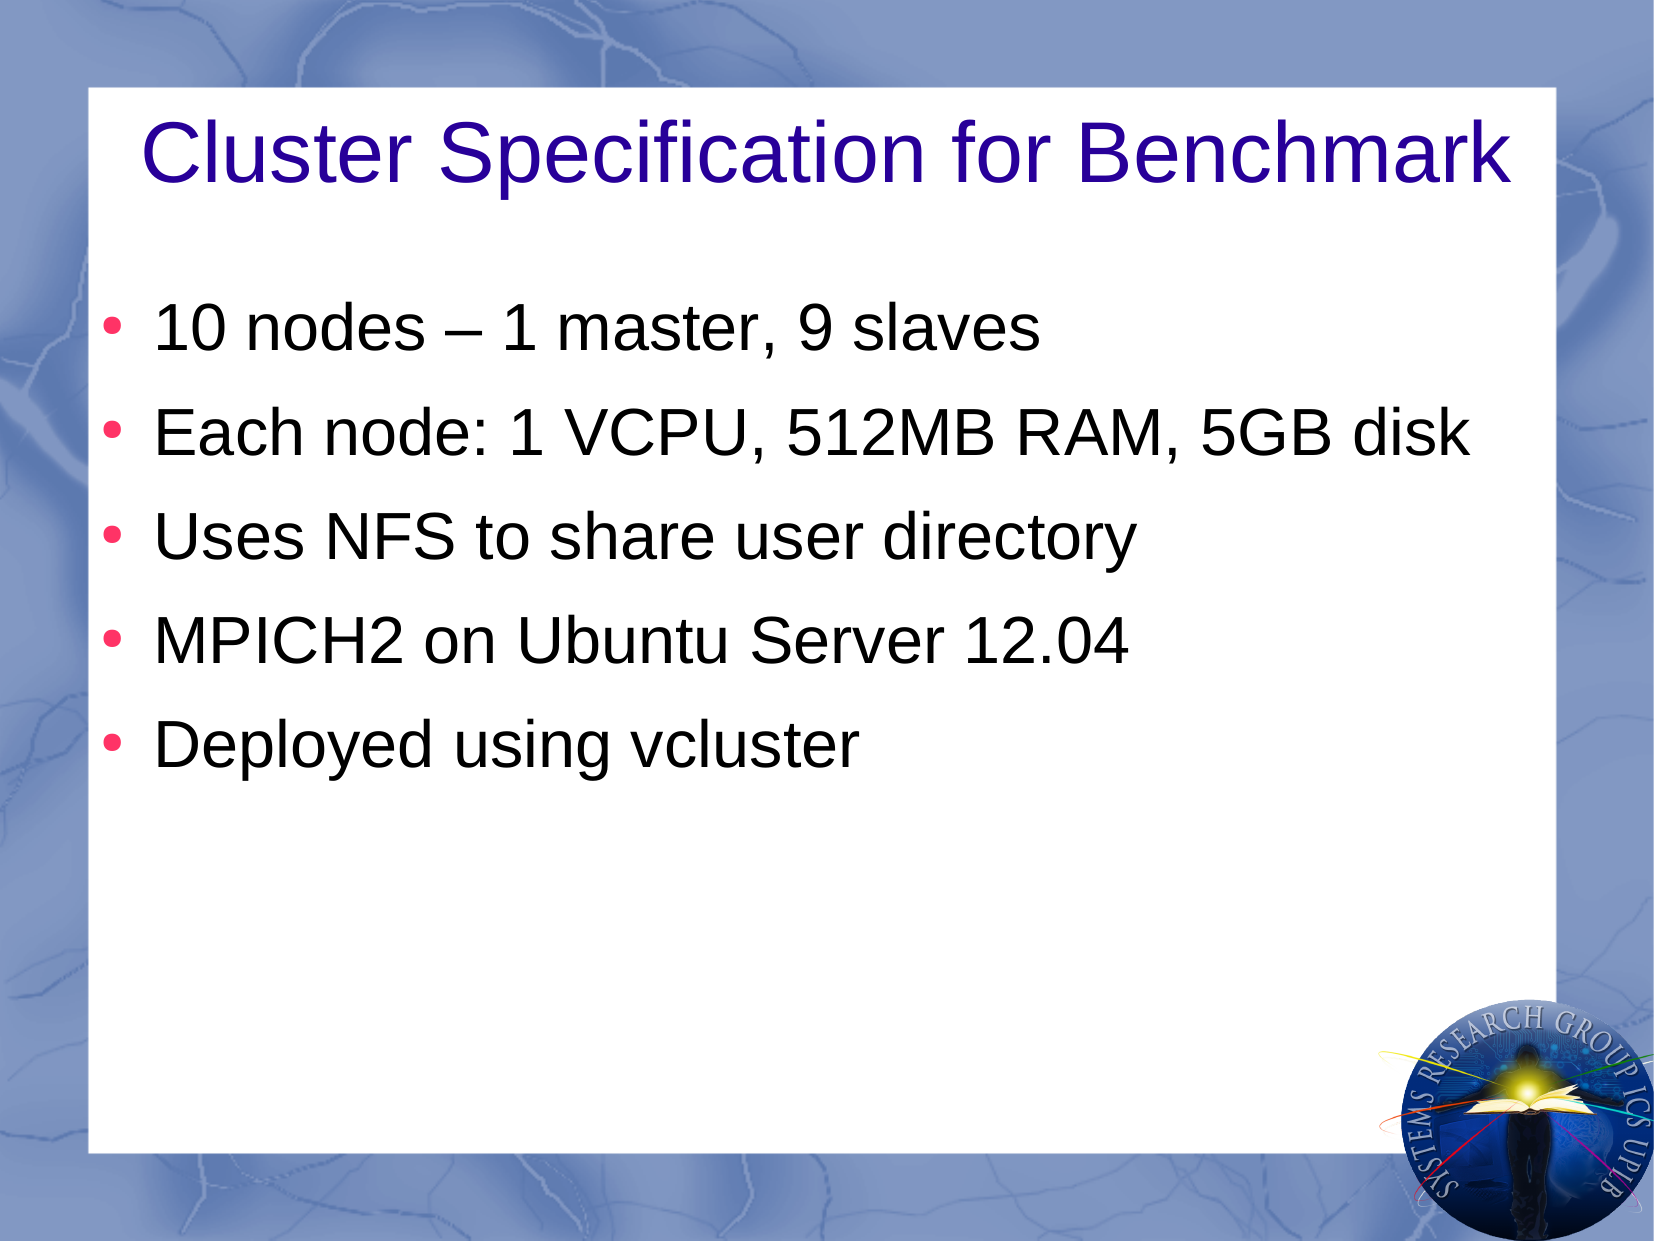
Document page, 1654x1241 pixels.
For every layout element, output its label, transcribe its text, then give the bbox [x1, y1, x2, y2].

picture [0, 0, 1654, 1241]
list 10 nodes – 1 master, 9 slaves Each node: 1 VCPU, 512MB RAM, 5GB disk Uses NFS to share user directory MPICH2 on Ubuntu Server 12.04 Deployed using vcluster [82, 290, 1538, 995]
title Cluster Specification for Benchmark [82, 49, 1571, 257]
